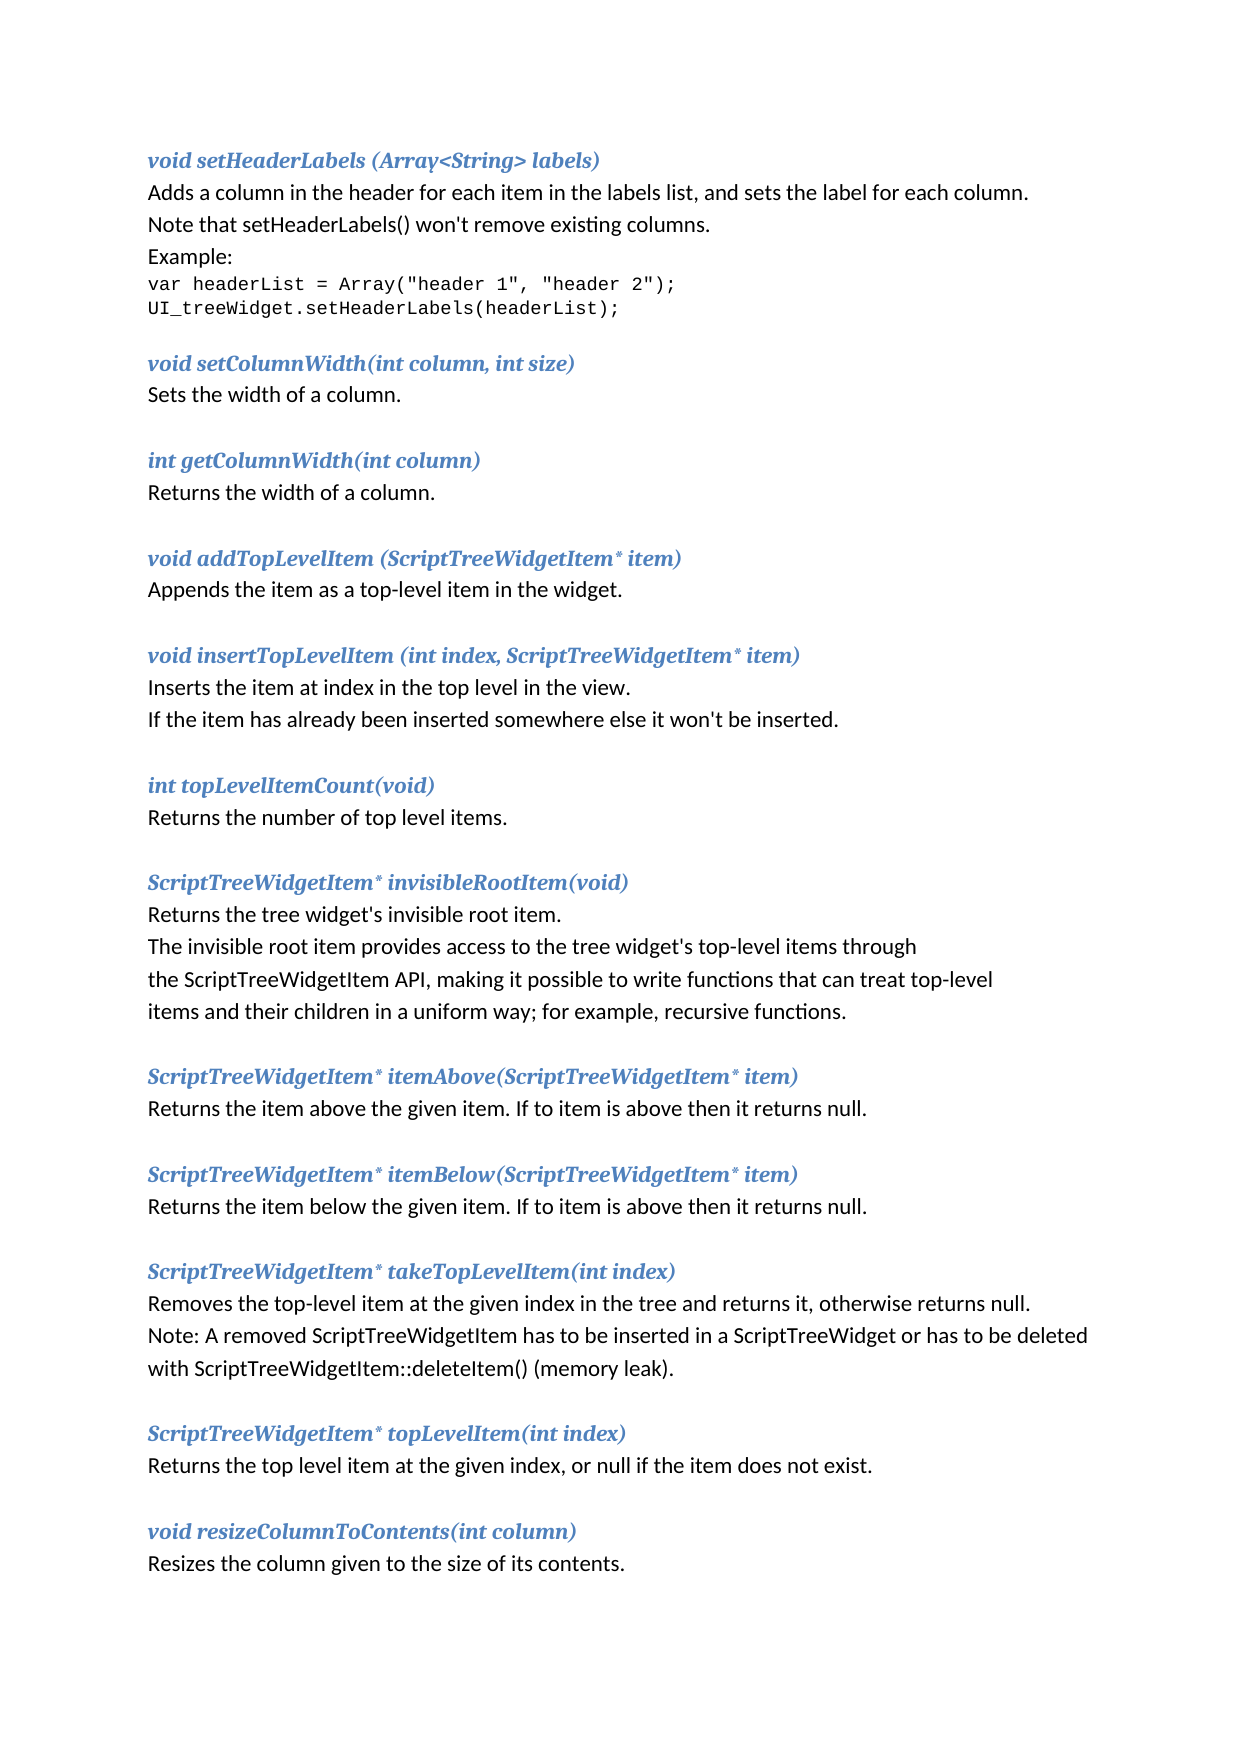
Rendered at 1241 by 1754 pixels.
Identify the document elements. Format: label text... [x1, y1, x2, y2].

text Sets the width of a column. [148, 381, 1093, 409]
text Returns the number of top level items. [148, 803, 1093, 831]
subtitle void setHeaderLabels (Array<String> labels) [148, 148, 1093, 174]
subtitle ScriptTreeWidgetItem* invisibleRootItem(void) [148, 870, 1093, 896]
subtitle void setColumnWidth(int column, int size) [148, 350, 1093, 377]
subtitle void insertTopLevelItem (int index, ScriptTreeWidgetItem* item) [148, 643, 1093, 669]
text items and their children in a uniform way; for example, recursive functions. [148, 997, 1093, 1025]
text If the item has already been inserted somewhere else it won't be inserted. [148, 705, 1093, 733]
text Returns the item below the given item. If to item is above then it returns null. [148, 1192, 1093, 1220]
text Example: [148, 242, 1093, 270]
text the ScriptTreeWidgetItem API, making it possible to write functions that can treat top-level [148, 965, 1093, 993]
text Adds a column in the header for each item in the labels list, and sets the label for each column. [148, 178, 1093, 206]
text Appends the item as a top-level item in the widget. [148, 576, 1093, 604]
text var headerList = Array("header 1", "header 2"); [148, 274, 1093, 296]
text Returns the top level item at the given index, or null if the item does not exist. [148, 1451, 1093, 1479]
text Removes the top-level item at the given index in the tree and returns it, otherwise returns null. [148, 1289, 1093, 1317]
subtitle void resizeColumnToContents(int column) [148, 1518, 1093, 1545]
text UI_treeWidget.setHeaderLabels(headerList); [148, 299, 1093, 320]
text Note: A removed ScriptTreeWidgetItem has to be inserted in a ScriptTreeWidget or has to be deleted with ScriptTreeWidgetItem::deleteItem() (memory leak). [148, 1322, 1093, 1382]
text Note that setHeaderLabels() won't remove existing columns. [148, 210, 1093, 238]
text Returns the tree widget's invisible root item. [148, 900, 1093, 928]
text Inserts the item at index in the top level in the view. [148, 673, 1093, 701]
text Resizes the column given to the size of its contents. [148, 1549, 1093, 1577]
subtitle int getColumnWidth(int column) [148, 448, 1093, 474]
subtitle void addTopLevelItem (ScriptTreeWidgetItem* item) [148, 545, 1093, 572]
text The invisible root item provides access to the tree widget's top-level items through [148, 932, 1093, 961]
subtitle ScriptTreeWidgetItem* itemBelow(ScriptTreeWidgetItem* item) [148, 1162, 1093, 1188]
subtitle ScriptTreeWidgetItem* itemAbove(ScriptTreeWidgetItem* item) [148, 1064, 1093, 1091]
subtitle ScriptTreeWidgetItem* topLevelItem(int index) [148, 1421, 1093, 1447]
subtitle ScriptTreeWidgetItem* takeTopLevelItem(int index) [148, 1259, 1093, 1286]
text Returns the item above the given item. If to item is above then it returns null. [148, 1094, 1093, 1122]
text Returns the width of a column. [148, 478, 1093, 506]
subtitle int topLevelItemCount(void) [148, 773, 1093, 799]
